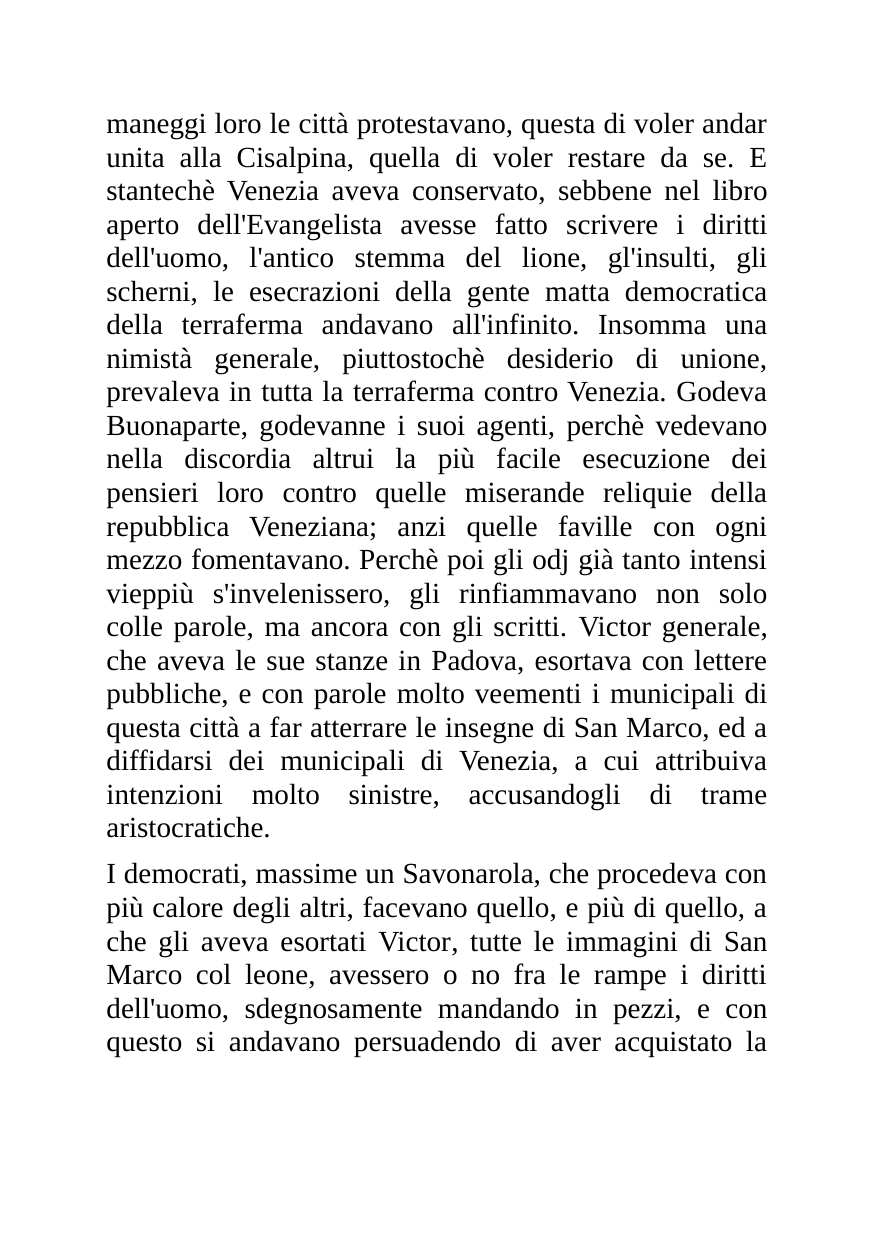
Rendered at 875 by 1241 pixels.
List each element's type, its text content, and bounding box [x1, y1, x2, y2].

text I democrati, massime un Savonarola, che procedeva con più calore degli altri, facevano quello, e più di quello, a che gli aveva esortati Victor, tutte le immagini di San Marco col leone, avessero o no fra le rampe i diritti dell'uomo, sdegnosamente mandando in pezzi, e con questo si andavano persuadendo di aver acquistato la [106, 857, 768, 1058]
text maneggi loro le città protestavano, questa di voler andar unita alla Cisalpina, quella di voler restare da se. E stantechè Venezia aveva conservato, sebbene nel libro aperto dell'Evangelista avesse fatto scrivere i diritti dell'uomo, l'antico stemma del lione, gl'insulti, gli scherni, le esecrazioni della gente matta democratica della terraferma andavano all'infinito. Insomma una nimistà generale, piuttostochè desiderio di unione, prevaleva in tutta la terraferma contro Venezia. Godeva Buonaparte, godevanne i suoi agenti, perchè vedevano nella discordia altrui la più facile esecuzione dei pensieri loro contro quelle miserande reliquie della repubblica Veneziana; anzi quelle faville con ogni mezzo fomentavano. Perchè poi gli odj già tanto intensi vieppiù s'invelenissero, gli rinfiammavano non solo colle parole, ma ancora con gli scritti. Victor generale, che aveva le sue stanze in Padova, esortava con lettere pubbliche, e con parole molto veementi i municipali di questa città a far atterrare le insegne di San Marco, ed a diffidarsi dei municipali di Venezia, a cui attribuiva intenzioni molto sinistre, accusandogli di trame aristocratiche. [106, 106, 768, 844]
